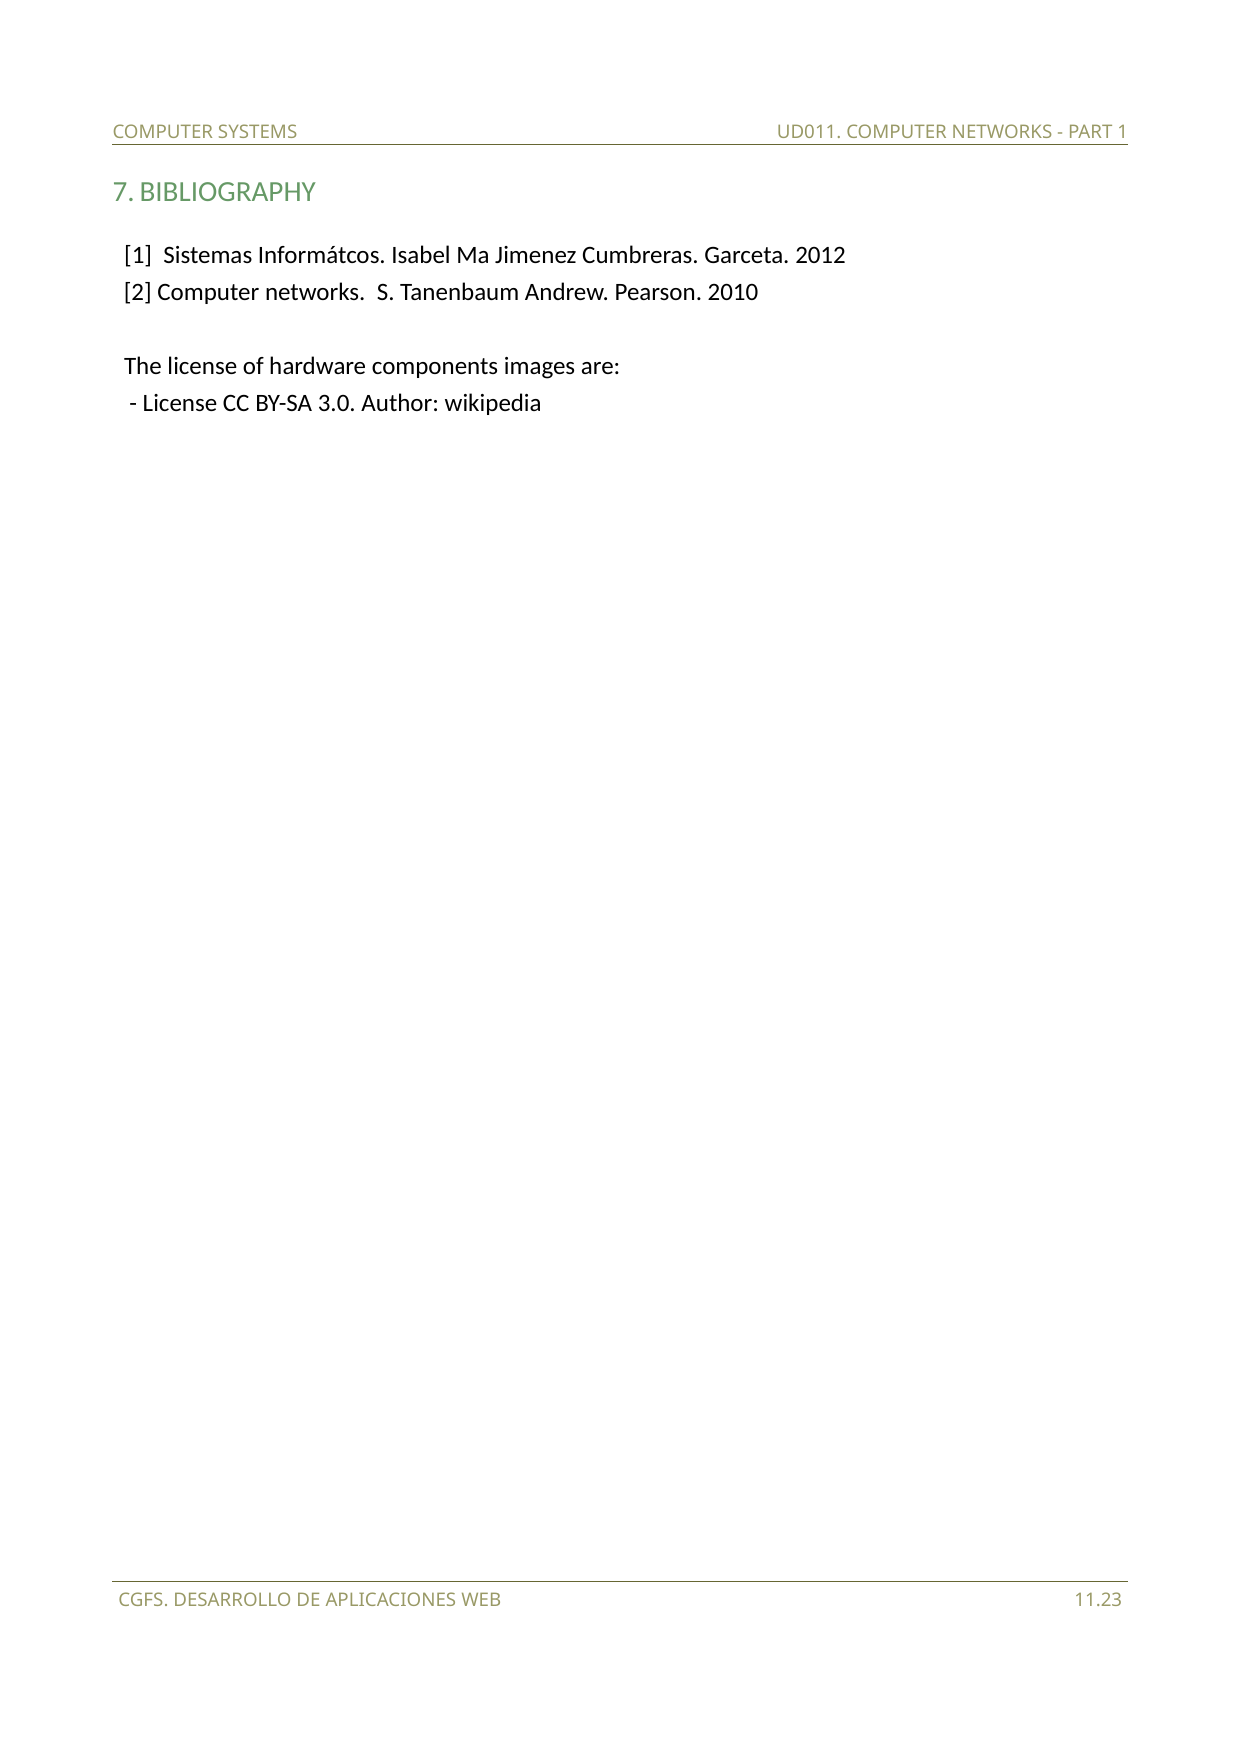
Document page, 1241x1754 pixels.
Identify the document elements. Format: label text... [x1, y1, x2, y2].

text The license of hardware components images are: [112, 350, 1128, 380]
text [2] Computer networks. S. Tanenbaum Andrew. Pearson. 2010 [112, 276, 1128, 306]
text [1] Sistemas Informátcos. Isabel Ma Jimenez Cumbreras. Garceta. 2012 [112, 239, 1128, 269]
text - License CC BY-SA 3.0. Author: wikipedia [112, 387, 1128, 417]
subtitle Bibliography [112, 173, 1128, 209]
